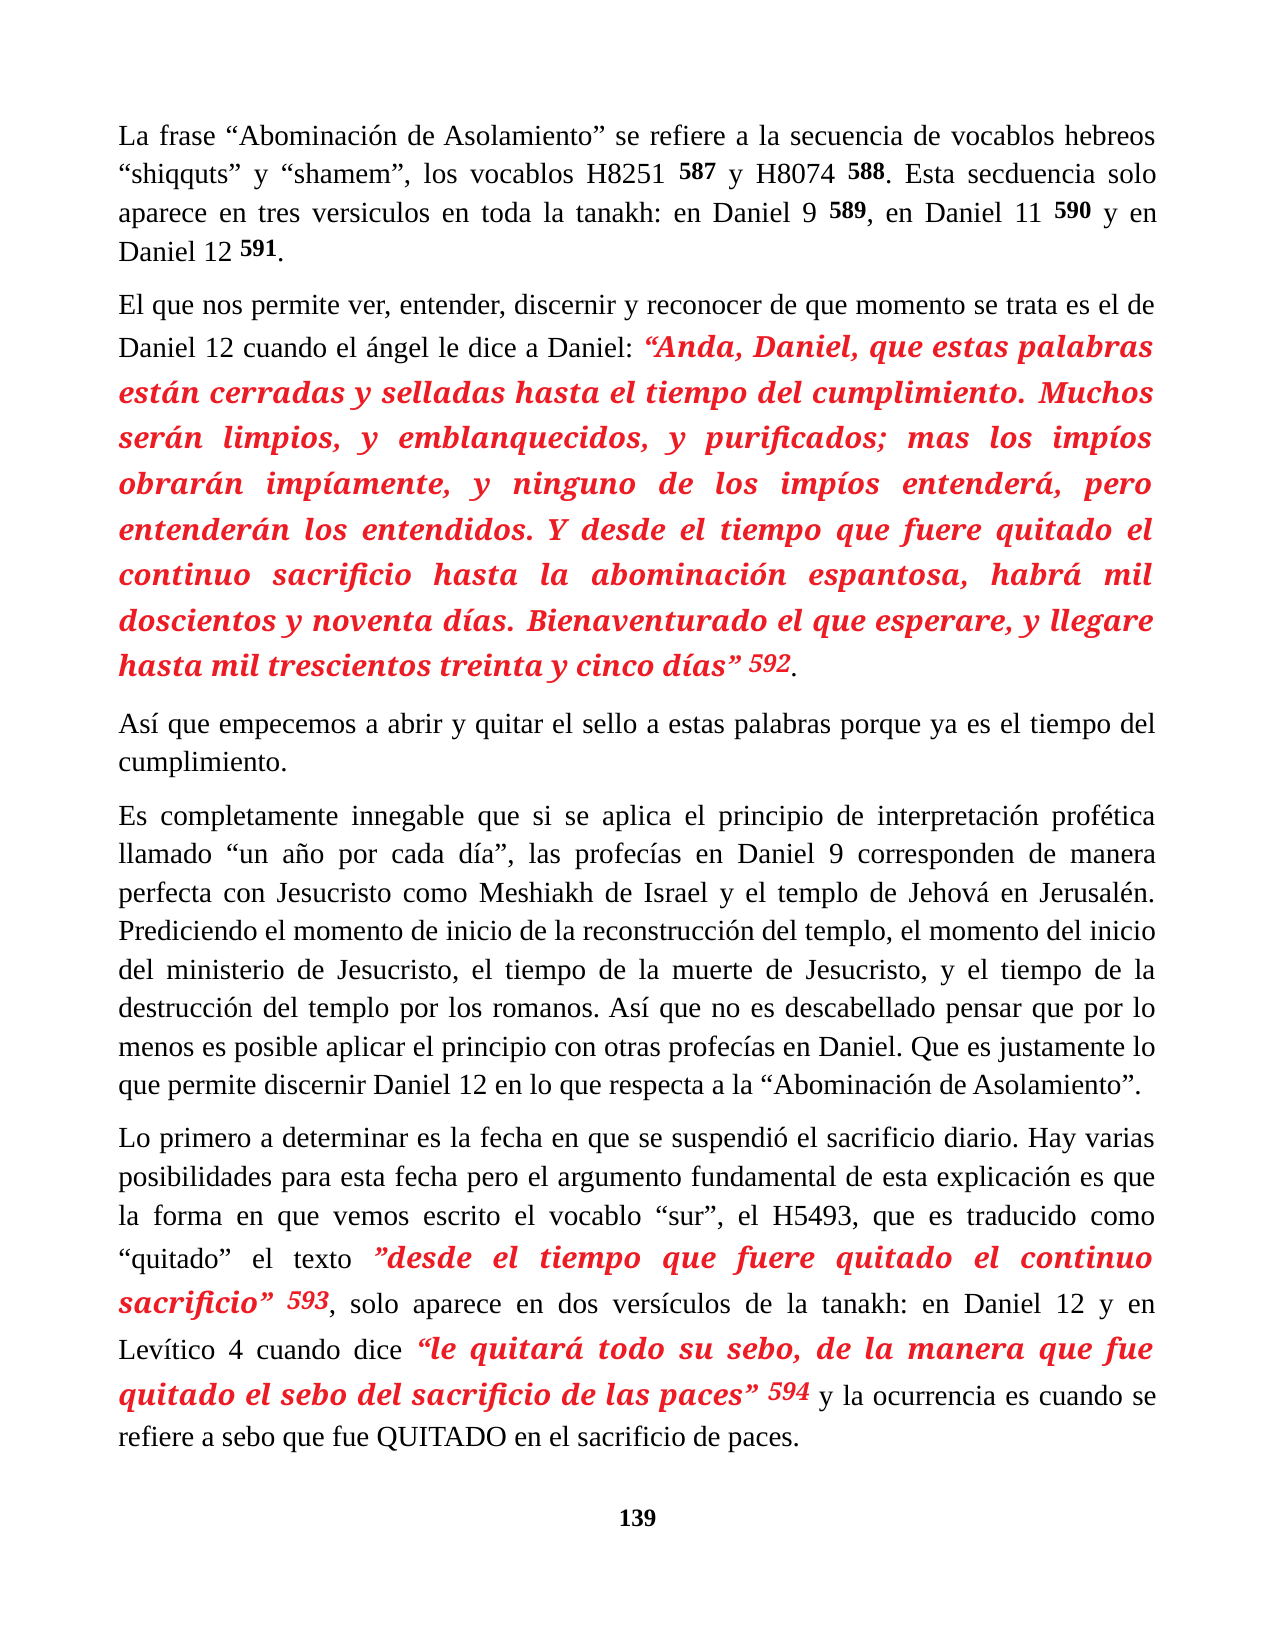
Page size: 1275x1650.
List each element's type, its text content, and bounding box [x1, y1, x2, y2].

text Lo primero a determinar es la fecha en que se suspendió el sacrificio diario. Hay varias posibilidades para esta fecha pero el argumento fundamental de esta explicación es que la forma en que vemos escrito el vocablo “sur”, el H5493, que es traducido como “quitado” el texto ”desde el tiempo que fuere quitado el continuo sacrificio” , solo aparece en dos versículos de la tanakh: en Daniel 12 y en Levítico 4 cuando dice “le quitará todo su sebo, de la manera que fue quitado el sebo del sacrificio de las paces” y la ocurrencia es cuando se refiere a sebo que fue QUITADO en el sacrificio de paces. [118, 1121, 1157, 1452]
text Es completamente innegable que si se aplica el principio de interpretación profética llamado “un año por cada día”, las profecías en Daniel 9 corresponden de manera perfecta con Jesucristo como Meshiakh de Israel y el templo de Jehová en Jerusalén. Prediciendo el momento de inicio de la reconstrucción del templo, el momento del inicio del ministerio de Jesucristo, el tiempo de la muerte de Jesucristo, y el tiempo de la destrucción del templo por los romanos. Así que no es descabellado pensar que por lo menos es posible aplicar el principio con otras profecías en Daniel. Que es justamente lo que permite discernir Daniel 12 en lo que respecta a la “Abominación de Asolamiento”. [118, 798, 1157, 1101]
text Así que empecemos a abrir y quitar el sello a estas palabras porque ya es el tiempo del cumplimiento. [118, 706, 1157, 778]
text El que nos permite ver, entender, discernir y reconocer de que momento se trata es el de Daniel 12 cuando el ángel le dice a Daniel: “Anda, Daniel, que estas palabras están cerradas y selladas hasta el tiempo del cumplimiento. Muchos serán limpios, y emblanquecidos, y purificados; mas los impíos obrarán impíamente, y ninguno de los impíos entenderá, pero entenderán los entendidos. Y desde el tiempo que fuere quitado el continuo sacrificio hasta la abominación espantosa, habrá mil doscientos y noventa días. Bienaventurado el que esperare, y llegare hasta mil trescientos treinta y cinco días” . [118, 287, 1157, 685]
text La frase “Abominación de Asolamiento” se refiere a la secuencia de vocablos hebreos “shiqquts” y “shamem”, los vocablos H8251 y H8074 . Esta secduencia solo aparece en tres versiculos en toda la tanakh: en Daniel 9 , en Daniel 11 y en Daniel 12 . [118, 118, 1157, 267]
